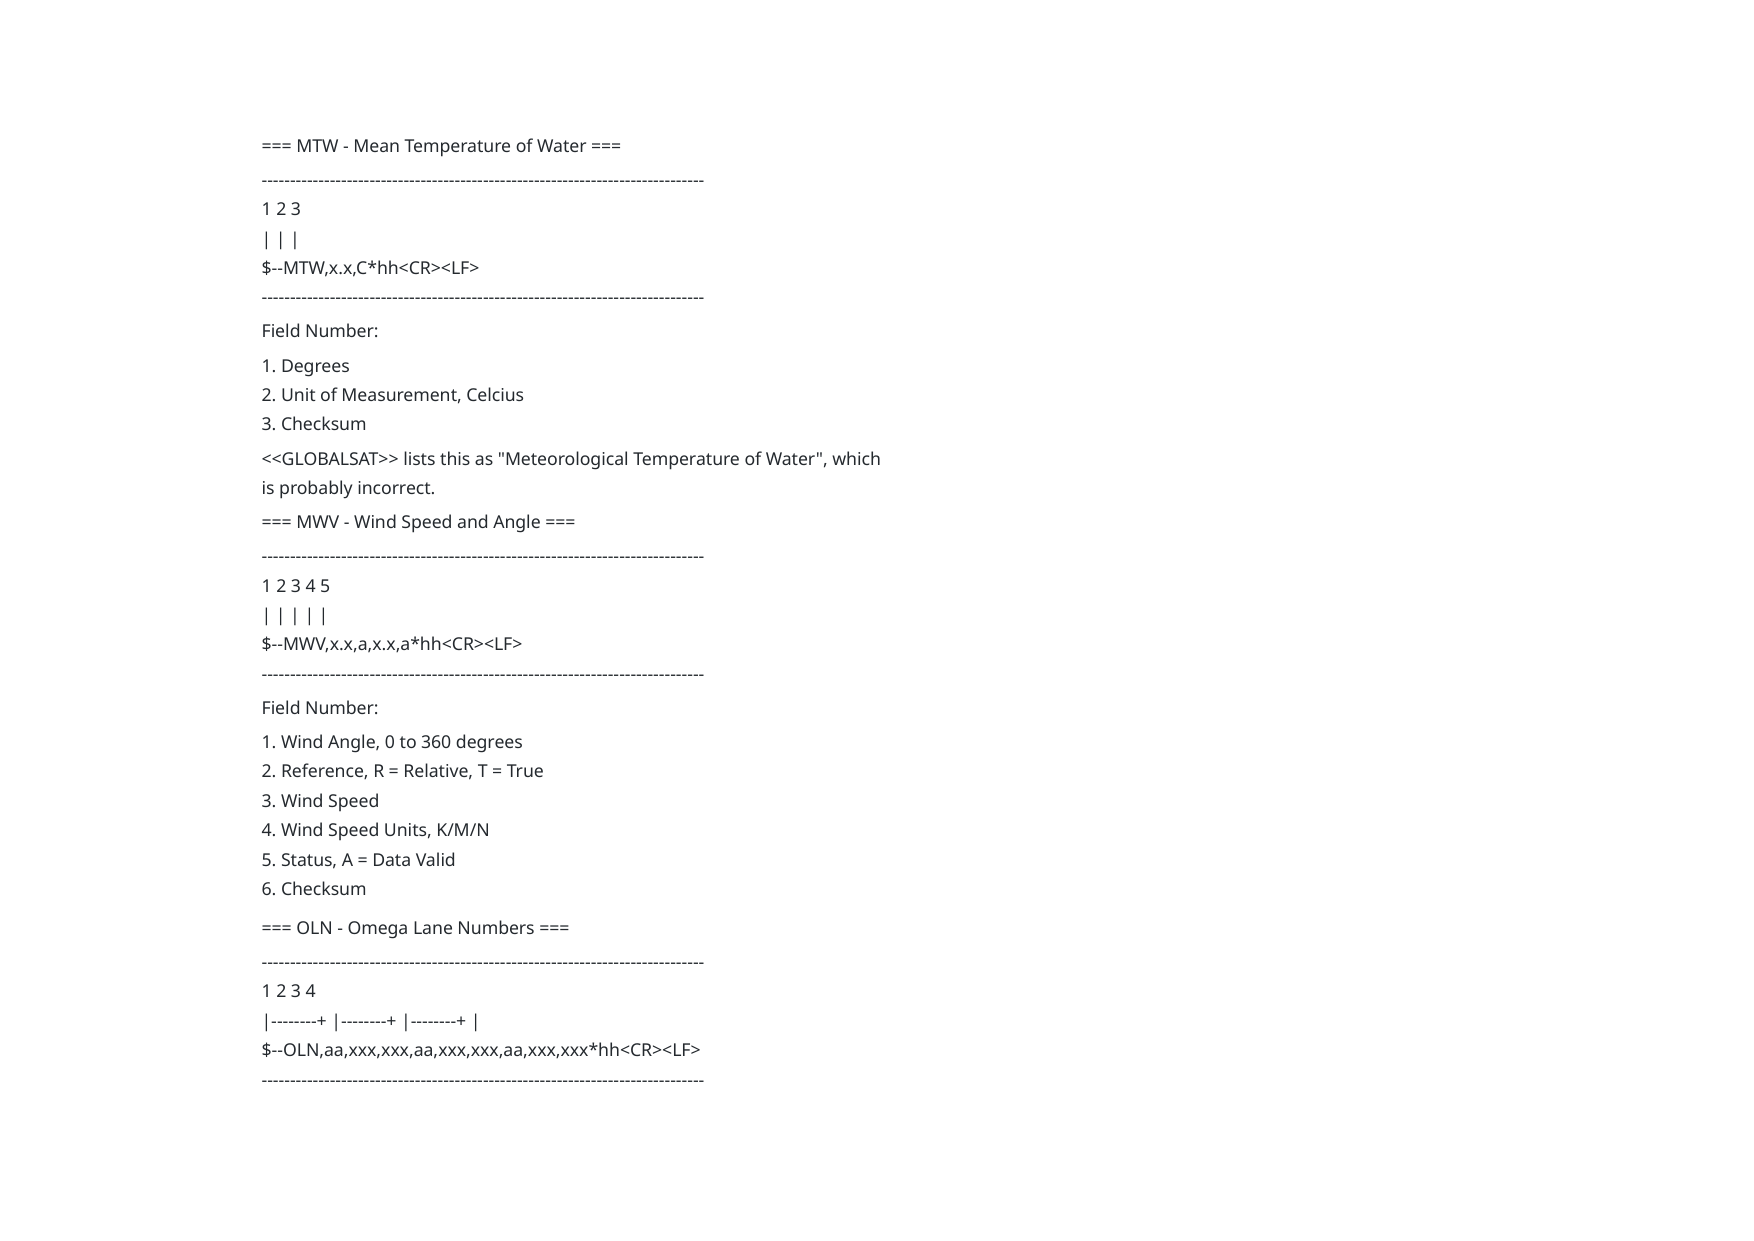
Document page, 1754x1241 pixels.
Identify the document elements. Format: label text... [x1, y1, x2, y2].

table_cell [118, 221, 261, 250]
table_cell $--OLN,aa,xxx,xxx,aa,xxx,xxx,aa,xxx,xxx*hh<CR><LF> [261, 1032, 1636, 1062]
table_cell === OLN - Omega Lane Numbers === [261, 910, 1636, 939]
table_cell $--MTW,x.x,C*hh<CR><LF> [261, 250, 1636, 279]
table_cell [118, 250, 261, 279]
table_cell 1 2 3 [261, 191, 1636, 221]
table_cell [261, 123, 1636, 128]
table_cell 4. Wind Speed Units, K/M/N [261, 812, 1636, 842]
table_cell ------------------------------------------------------------------------------ [261, 1062, 1636, 1091]
table_cell 3. Wind Speed [261, 783, 1636, 812]
table_cell [118, 910, 261, 939]
table_cell ------------------------------------------------------------------------------ [261, 538, 1636, 568]
table_cell [118, 783, 261, 812]
table_cell [261, 719, 1636, 724]
table_cell is probably incorrect. [261, 470, 1636, 499]
table_cell [118, 754, 261, 783]
table_cell ------------------------------------------------------------------------------ [261, 656, 1636, 685]
table_cell 2. Reference, R = Relative, T = True [261, 754, 1636, 783]
table_cell [118, 314, 261, 343]
table_cell ------------------------------------------------------------------------------ [261, 944, 1636, 973]
table_cell Field Number: [261, 314, 1636, 343]
table_cell [118, 1062, 261, 1091]
table_cell [118, 406, 261, 436]
table_cell Field Number: [261, 690, 1636, 719]
table_cell [118, 719, 261, 724]
table_cell [118, 626, 261, 656]
table_cell [118, 157, 261, 162]
table_cell [118, 905, 261, 910]
table_cell 1 2 3 4 [261, 974, 1636, 1003]
table_cell [261, 939, 1636, 944]
table_cell [118, 123, 261, 128]
table_cell [118, 279, 261, 309]
table_cell [118, 685, 261, 690]
table_cell [118, 656, 261, 685]
table_cell [118, 1091, 261, 1096]
table_cell 5. Status, A = Data Valid [261, 842, 1636, 871]
table_cell [261, 534, 1636, 538]
table_cell [118, 436, 261, 441]
table_cell [118, 871, 261, 900]
table_cell [118, 568, 261, 597]
table_cell | | | | | [261, 597, 1636, 626]
table_cell === MTW - Mean Temperature of Water === [261, 128, 1636, 157]
table_cell 3. Checksum [261, 406, 1636, 436]
table_cell [118, 1032, 261, 1062]
table_cell [118, 724, 261, 753]
table_cell [118, 597, 261, 626]
table_cell [118, 118, 261, 123]
table_cell [118, 842, 261, 871]
table_cell [261, 343, 1636, 348]
table_cell [118, 944, 261, 973]
table_cell [261, 436, 1636, 441]
table_cell <<GLOBALSAT>> lists this as "Meteorological Temperature of Water", which [261, 441, 1636, 470]
table_cell [118, 128, 261, 157]
table_cell [261, 905, 1636, 910]
table_cell [118, 441, 261, 470]
table_cell | | | [261, 221, 1636, 250]
table_cell 1 2 3 4 5 [261, 568, 1636, 597]
table_cell 1. Wind Angle, 0 to 360 degrees [261, 724, 1636, 753]
table_cell [118, 534, 261, 538]
table_cell [261, 1091, 1636, 1096]
table_cell [118, 538, 261, 568]
table_cell [261, 685, 1636, 690]
table_cell [118, 1003, 261, 1032]
table_cell 2. Unit of Measurement, Celcius [261, 377, 1636, 406]
table_cell [118, 900, 261, 905]
table_cell [118, 939, 261, 944]
table_cell [118, 309, 261, 313]
table_cell $--MWV,x.x,a,x.x,a*hh<CR><LF> [261, 626, 1636, 656]
table_cell 1. Degrees [261, 348, 1636, 377]
table_cell [118, 499, 261, 504]
table_cell [261, 499, 1636, 504]
table_cell [118, 470, 261, 499]
table_cell |--------+ |--------+ |--------+ | [261, 1003, 1636, 1032]
table_cell ------------------------------------------------------------------------------ [261, 279, 1636, 309]
table_cell [118, 504, 261, 533]
table_cell [261, 309, 1636, 313]
table_cell [261, 118, 1636, 123]
table_cell ------------------------------------------------------------------------------ [261, 162, 1636, 191]
table_cell 6. Checksum [261, 871, 1636, 900]
table_cell [118, 690, 261, 719]
table_cell [118, 974, 261, 1003]
table_cell [118, 348, 261, 377]
table_cell [261, 157, 1636, 162]
table_cell === MWV - Wind Speed and Angle === [261, 504, 1636, 533]
table_cell [118, 377, 261, 406]
table_cell [118, 162, 261, 191]
table_cell [118, 191, 261, 221]
table_cell [118, 812, 261, 842]
table_cell [261, 900, 1636, 905]
table_cell [118, 343, 261, 348]
